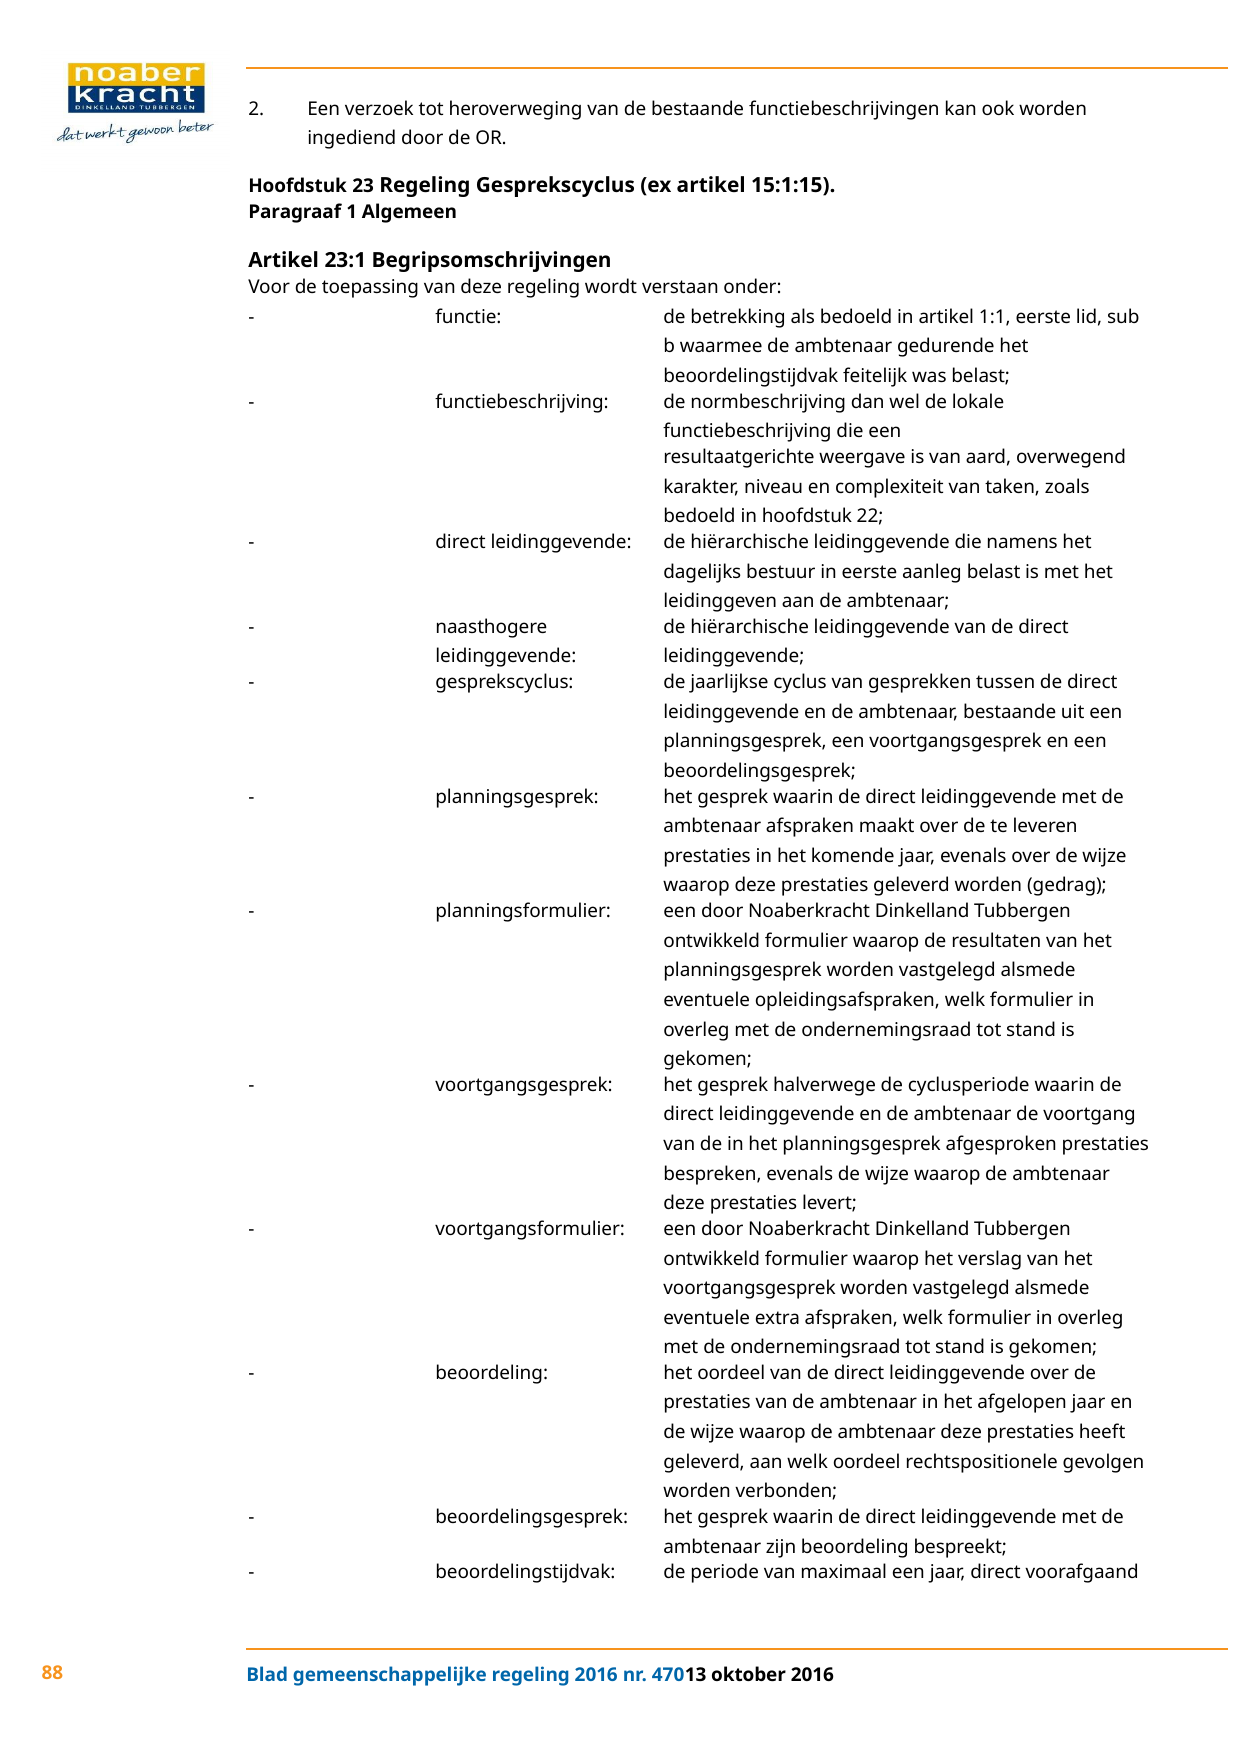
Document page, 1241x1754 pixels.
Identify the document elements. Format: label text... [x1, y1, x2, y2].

table_cell gesprekscyclus: [435, 669, 663, 783]
table_cell resultaatgerichte weergave is van aard, overwegend karakter, niveau en complexiteit van taken, zoals bedoeld in hoofdstuk 22; [663, 443, 1152, 528]
table_cell [248, 443, 435, 528]
table_cell de hiërarchische leidinggevende van de direct leidinggevende; [663, 613, 1152, 668]
table_cell de jaarlijkse cyclus van gesprekken tussen de direct leidinggevende en de ambtenaar, bestaande uit een planningsgesprek, een voortgangsgesprek en een beoordelingsgesprek; [663, 669, 1152, 783]
table_cell - [248, 528, 435, 613]
table_cell voortgangsformulier: [435, 1215, 663, 1359]
table_cell het oordeel van de direct leidinggevende over de prestaties van de ambtenaar in het afgelopen jaar en de wijze waarop de ambtenaar deze prestaties heeft geleverd, aan welk oordeel rechtspositionele gevolgen worden verbonden; [663, 1359, 1152, 1503]
table_cell planningsformulier: [435, 898, 663, 1071]
table_cell - [248, 783, 435, 897]
table_cell naasthogere leidinggevende: [435, 613, 663, 668]
table_cell - [248, 613, 435, 668]
table_cell - [248, 898, 435, 1071]
table_cell beoordeling: [435, 1359, 663, 1503]
table_cell de normbeschrijving dan wel de lokale functiebeschrijving die een [663, 388, 1152, 443]
table_cell een door Noaberkracht Dinkelland Tubbergen ontwikkeld formulier waarop het verslag van het voortgangsgesprek worden vastgelegd alsmede eventuele extra afspraken, welk formulier in overleg met de ondernemingsraad tot stand is gekomen; [663, 1215, 1152, 1359]
table_header de betrekking als bedoeld in artikel 1:1, eerste lid, sub b waarmee de ambtenaar gedurende het beoordelingstijdvak feitelijk was belast; [663, 303, 1152, 388]
table_cell - [248, 1071, 435, 1215]
table_cell - [248, 1215, 435, 1359]
table_cell - [248, 1503, 435, 1558]
table_cell de hiërarchische leidinggevende die namens het dagelijks bestuur in eerste aanleg belast is met het leidinggeven aan de ambtenaar; [663, 528, 1152, 613]
table_cell functiebeschrijving: [435, 388, 663, 443]
table_cell [435, 443, 663, 528]
table_cell - [248, 669, 435, 783]
table_cell het gesprek halverwege de cyclusperiode waarin de direct leidinggevende en de ambtenaar de voortgang van de in het planningsgesprek afgesproken prestaties bespreken, evenals de wijze waarop de ambtenaar deze prestaties levert; [663, 1071, 1152, 1215]
table_header functie: [435, 303, 663, 388]
list Een verzoek tot heroverweging van de bestaande functiebeschrijvingen kan ook worden ingediend door de OR. [248, 95, 1152, 150]
table_cell het gesprek waarin de direct leidinggevende met de ambtenaar zijn beoordeling bespreekt; [663, 1503, 1152, 1558]
table_cell beoordelingsgesprek: [435, 1503, 663, 1558]
table_cell direct leidinggevende: [435, 528, 663, 613]
table_cell planningsgesprek: [435, 783, 663, 897]
table_cell - [248, 388, 435, 443]
table_cell het gesprek waarin de direct leidinggevende met de ambtenaar afspraken maakt over de te leveren prestaties in het komende jaar, evenals over de wijze waarop deze prestaties geleverd worden (gedrag); [663, 783, 1152, 897]
table_cell voortgangsgesprek: [435, 1071, 663, 1215]
text Artikel 23:1 Begripsomschrijvingen [248, 245, 1152, 273]
picture [41, 47, 231, 172]
table_cell - [248, 1559, 435, 1584]
table_cell een door Noaberkracht Dinkelland Tubbergen ontwikkeld formulier waarop de resultaten van het planningsgesprek worden vastgelegd alsmede eventuele opleidingsafspraken, welk formulier in overleg met de ondernemingsraad tot stand is gekomen; [663, 898, 1152, 1071]
table_header - [248, 303, 435, 388]
text Paragraaf 1 Algemeen [248, 198, 1152, 224]
text Hoofdstuk 23 Regeling Gesprekscyclus (ex artikel 15:1:15). [248, 170, 1152, 198]
table_cell de periode van maximaal een jaar, direct voorafgaand [663, 1559, 1152, 1584]
text Voor de toepassing van deze regeling wordt verstaan onder: [248, 273, 1152, 299]
table_cell - [248, 1359, 435, 1503]
table_cell beoordelingstijdvak: [435, 1559, 663, 1584]
